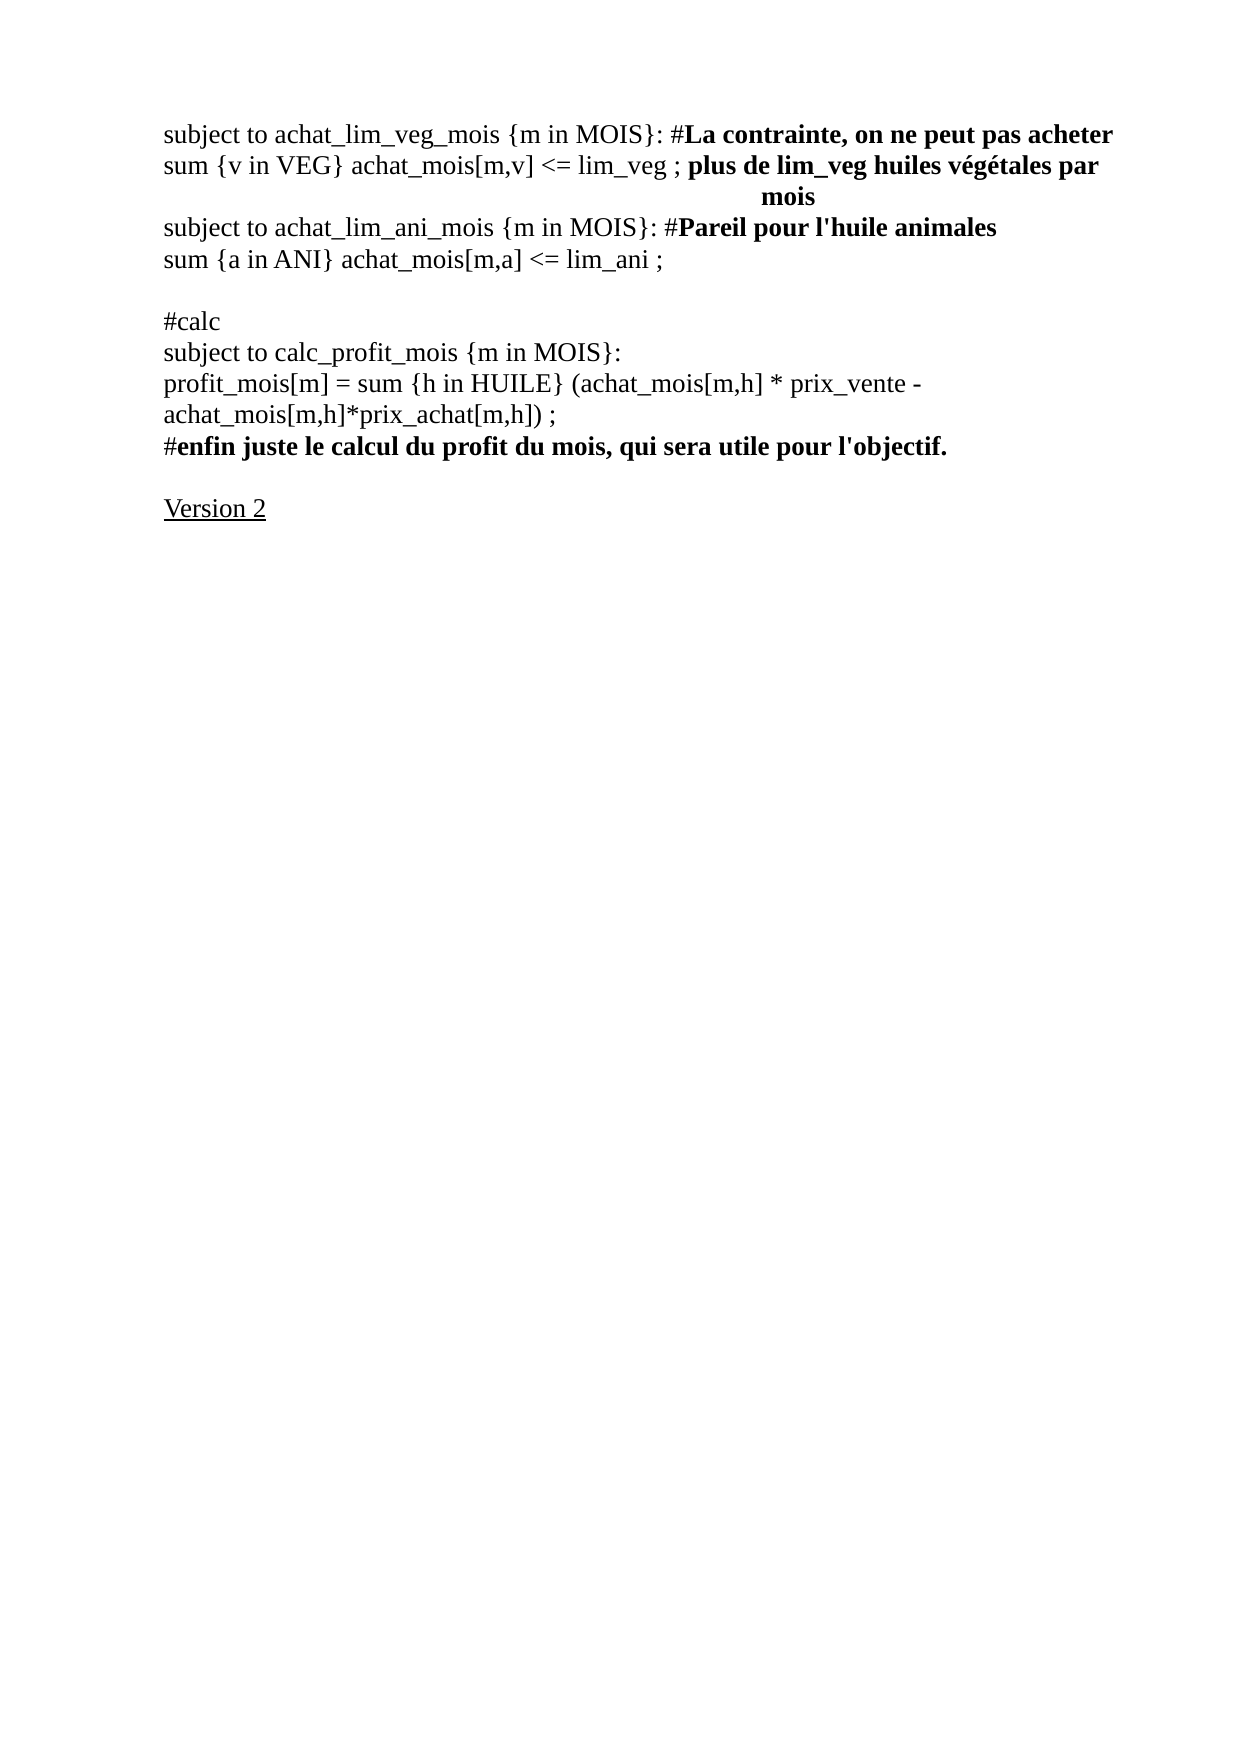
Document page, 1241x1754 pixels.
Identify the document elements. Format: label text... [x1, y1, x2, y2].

text #calc [163, 305, 1122, 336]
text Version 2 [163, 492, 1122, 523]
text subject to calc_profit_mois {m in MOIS}: [163, 336, 1122, 367]
text sum {a in ANI} achat_mois[m,a] <= lim_ani ; [163, 243, 1122, 274]
text #enfin juste le calcul du profit du mois, qui sera utile pour l'objectif. [163, 429, 1122, 461]
text subject to achat_lim_veg_mois {m in MOIS}: #La contrainte, on ne peut pas acheter [163, 118, 1122, 149]
text profit_mois[m] = sum {h in HUILE} (achat_mois[m,h] * prix_vente - achat_mois[m,h]*prix_achat[m,h]) ; [163, 367, 1122, 429]
text subject to achat_lim_ani_mois {m in MOIS}: #Pareil pour l'huile animales [163, 212, 1122, 243]
text sum {v in VEG} achat_mois[m,v] <= lim_veg ; plus de lim_veg huiles végétales par mois [163, 149, 1122, 212]
